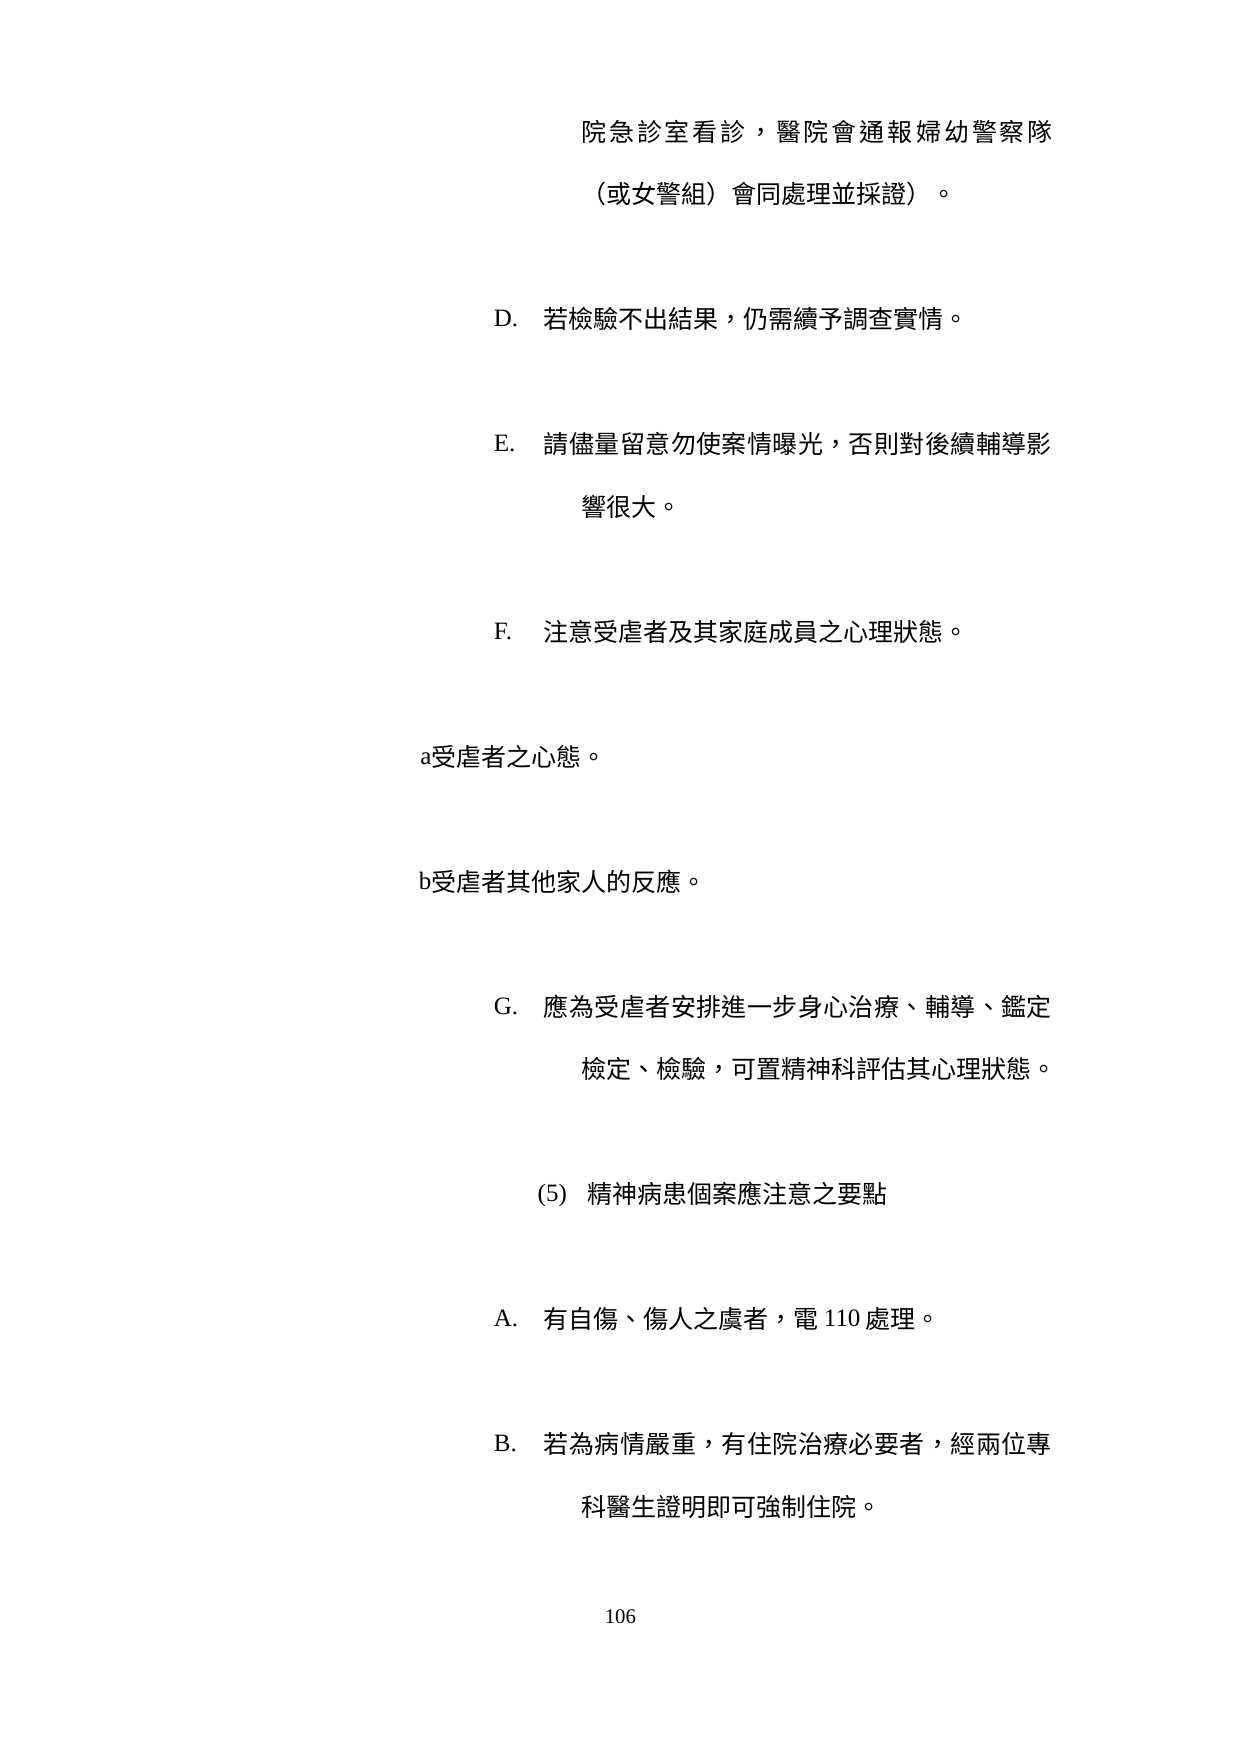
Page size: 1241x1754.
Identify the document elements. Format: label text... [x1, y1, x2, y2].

list 應為受虐者安排進一步身心治療、輔導、鑑定、檢定、檢驗，可置精神科評估其心理狀態。 [494, 964, 1053, 1089]
list 有自傷、傷人之虞者，電110處理。 [494, 1276, 1053, 1339]
list 受虐者之心態。 [337, 714, 1053, 776]
list 受虐者其他家人的反應。 [337, 839, 1053, 901]
list 精神病患個案應注意之要點 [537, 1151, 1053, 1214]
list 院急診室看診，醫院會通報婦幼警察隊（或女警組）會同處理並採證）。 [494, 89, 1053, 214]
list 請儘量留意勿使案情曝光，否則對後續輔導影響很大。 [494, 401, 1053, 526]
list 若檢驗不出結果，仍需續予調查實情。 [494, 276, 1053, 339]
list 若為病情嚴重，有住院治療必要者，經兩位專科醫生證明即可強制住院。 [494, 1401, 1053, 1526]
list 注意受虐者及其家庭成員之心理狀態。 [494, 589, 1053, 651]
